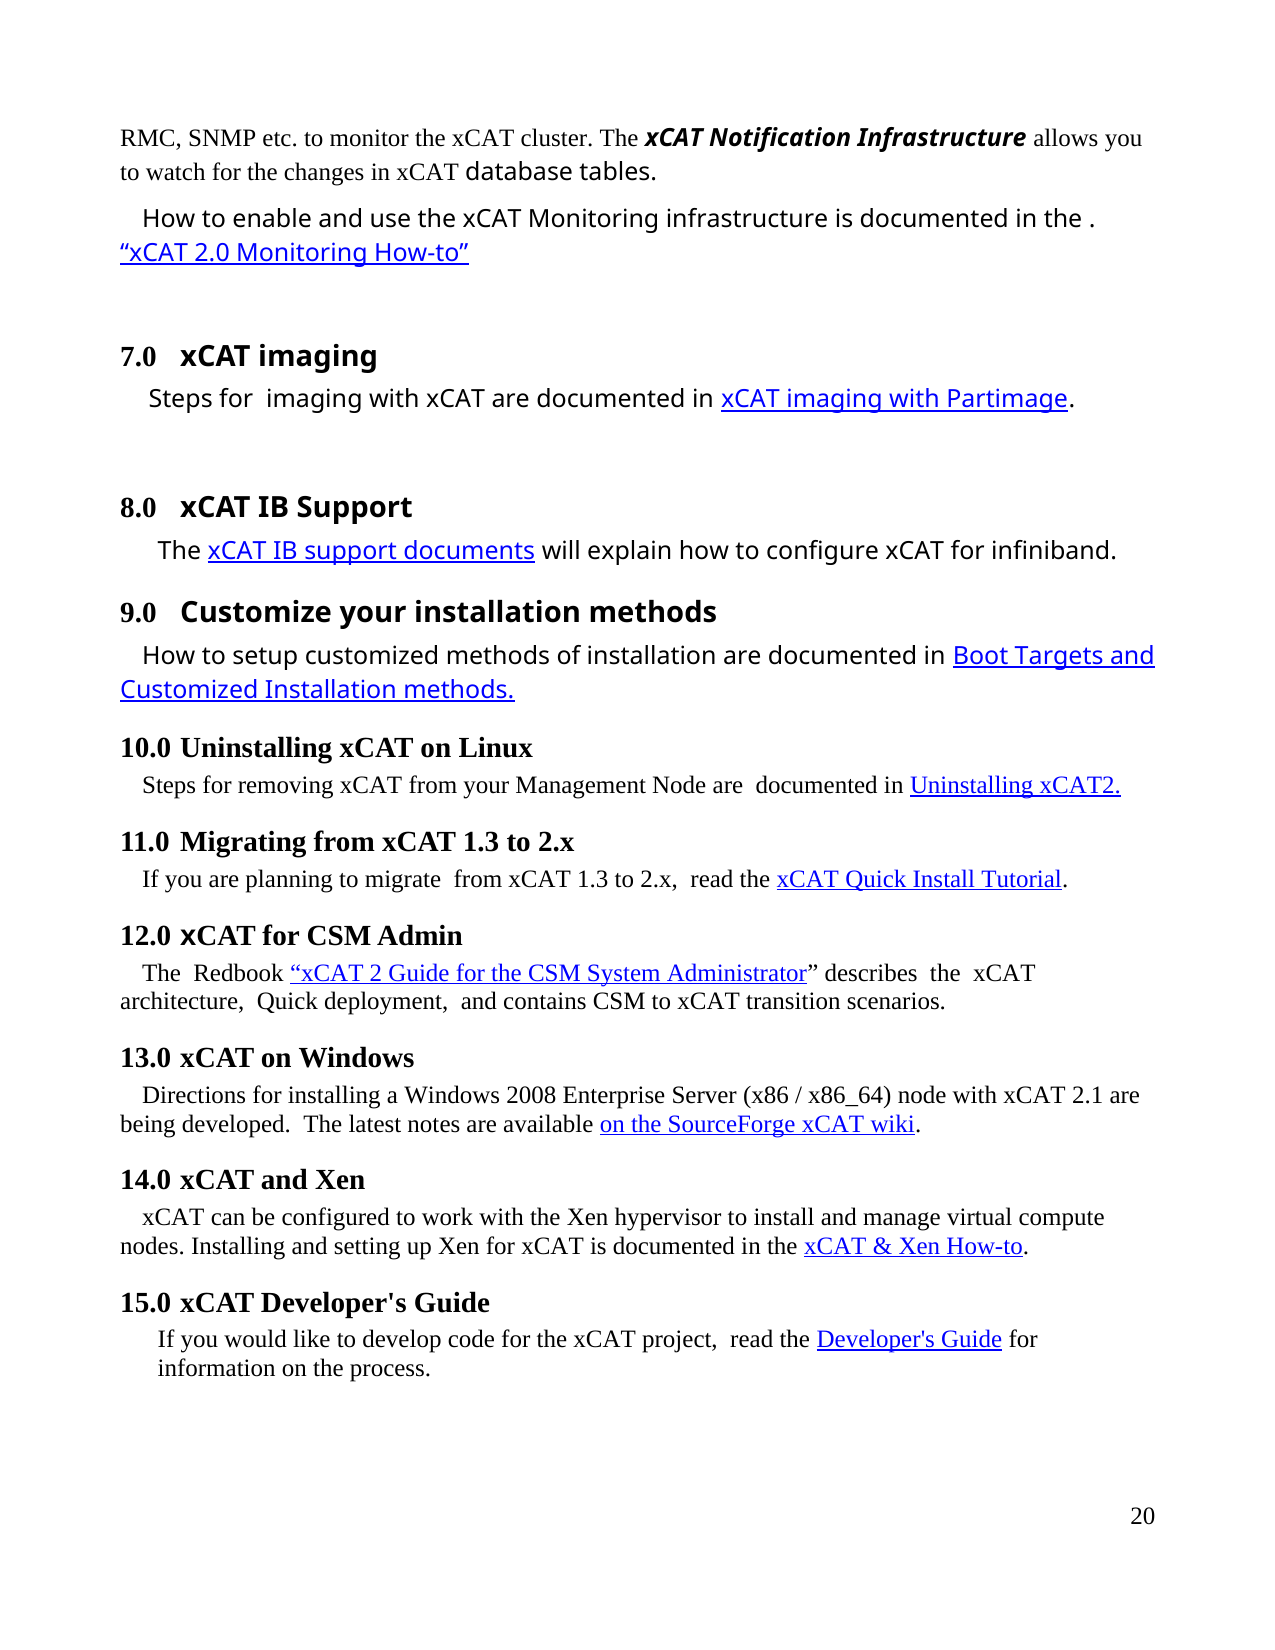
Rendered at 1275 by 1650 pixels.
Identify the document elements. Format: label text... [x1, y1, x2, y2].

subtitle Uninstalling xCAT on Linux [120, 731, 1155, 764]
text If you would like to develop code for the xCAT project, read the Developer's Guide for information on the process. [157, 1324, 1155, 1382]
subtitle xCAT on Windows [120, 1040, 1155, 1074]
text xCAT can be configured to work with the Xen hypervisor to install and manage virtual compute nodes. Installing and setting up Xen for xCAT is documented in the xCAT & Xen How-to. [120, 1202, 1155, 1260]
text If you are planning to migrate from xCAT 1.3 to 2.x, read the xCAT Quick Install Tutorial. [120, 864, 1155, 893]
text Directions for installing a Windows 2008 Enterprise Server (x86 / x86_64) node with xCAT 2.1 are being developed. The latest notes are available on the SourceForge xCAT wiki. [120, 1080, 1155, 1137]
text The Redbook “xCAT 2 Guide for the CSM System Administrator” describes the xCAT architecture, Quick deployment, and contains CSM to xCAT transition scenarios. [120, 958, 1155, 1015]
subtitle xCAT for CSM Admin [120, 918, 1155, 951]
subtitle Customize your installation methods [120, 592, 1155, 631]
text How to enable and use the xCAT Monitoring infrastructure is documented in the . “xCAT 2.0 Monitoring How-to” [120, 201, 1155, 269]
text Steps for removing xCAT from your Management Node are documented in Uninstalling xCAT2. [120, 770, 1155, 799]
subtitle xCAT Developer's Guide [120, 1285, 1155, 1318]
subtitle xCAT and Xen [120, 1162, 1155, 1196]
subtitle xCAT IB Support [120, 487, 1155, 526]
text How to setup customized methods of installation are documented in Boot Targets and Customized Installation methods. [120, 637, 1155, 706]
text Steps for imaging with xCAT are documented in xCAT imaging with Partimage. [120, 381, 1155, 415]
text The xCAT IB support documents will explain how to configure xCAT for infiniband. [157, 532, 1155, 567]
subtitle Migrating from xCAT 1.3 to 2.x [120, 824, 1155, 858]
subtitle xCAT imaging [120, 335, 1155, 375]
text RMC, SNMP etc. to monitor the xCAT cluster. The xCAT Notification Infrastructure allows you to watch for the changes in xCAT database tables. [120, 120, 1155, 188]
